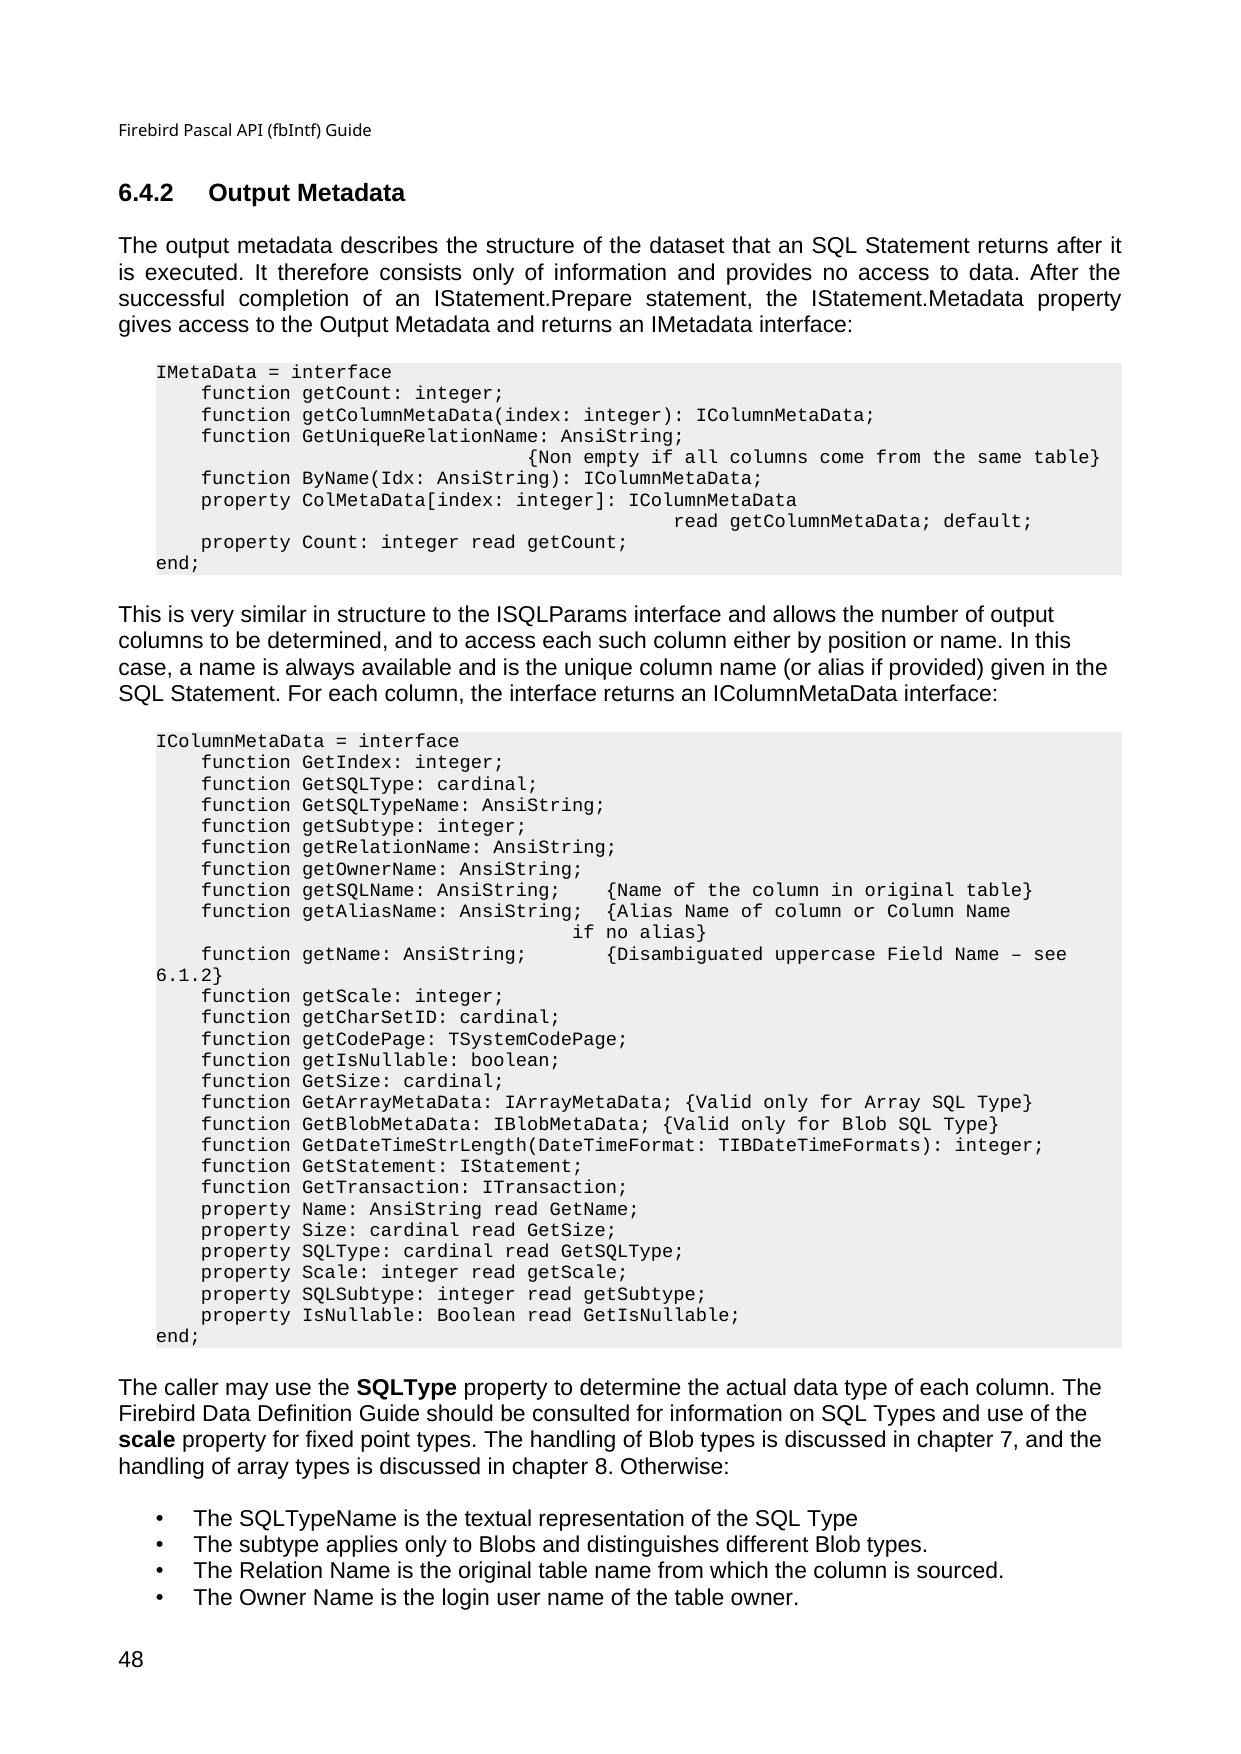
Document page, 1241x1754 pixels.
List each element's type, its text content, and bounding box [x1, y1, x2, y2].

text function getScale: integer; [156, 987, 1122, 1008]
text function GetDateTimeStrLength(DateTimeFormat: TIBDateTimeFormats): integer; [156, 1136, 1122, 1157]
text function GetSQLTypeName: AnsiString; [156, 796, 1122, 817]
list The Owner Name is the login user name of the table owner. [156, 1583, 1122, 1610]
text function GetUniqueRelationName: AnsiString; [156, 427, 1122, 448]
text The output metadata describes the structure of the dataset that an SQL Statement returns after it is executed. It therefore consists only of information and provides no access to data. After the successful completion of an IStatement.Prepare statement, the IStatement.Metadata property gives access to the Output Metadata and returns an IMetadata interface: [118, 232, 1122, 338]
text property Size: cardinal read GetSize; [156, 1221, 1122, 1242]
text end; [156, 1327, 1122, 1348]
text {Non empty if all columns come from the same table} [156, 448, 1122, 469]
list The SQLTypeName is the textual representation of the SQL Type [156, 1504, 1122, 1531]
text function getSubtype: integer; [156, 817, 1122, 838]
text function getAliasName: AnsiString; {Alias Name of column or Column Name [156, 902, 1122, 923]
text function getCount: integer; [156, 384, 1122, 405]
text function GetIndex: integer; [156, 753, 1122, 774]
text if no alias} [156, 923, 1122, 944]
text function getRelationName: AnsiString; [156, 838, 1122, 859]
text function ByName(Idx: AnsiString): IColumnMetaData; [156, 469, 1122, 490]
text function GetStatement: IStatement; [156, 1157, 1122, 1178]
text function GetSQLType: cardinal; [156, 774, 1122, 796]
list The Relation Name is the original table name from which the column is sourced. [156, 1557, 1122, 1583]
text property ColMetaData[index: integer]: IColumnMetaData [156, 490, 1122, 512]
text function getName: AnsiString; {Disambiguated uppercase Field Name – see 6.1.2} [156, 944, 1122, 987]
text function GetSize: cardinal; [156, 1072, 1122, 1093]
text IColumnMetaData = interface [156, 732, 1122, 753]
text property IsNullable: Boolean read GetIsNullable; [156, 1306, 1122, 1327]
text function getIsNullable: boolean; [156, 1051, 1122, 1072]
text property SQLType: cardinal read GetSQLType; [156, 1242, 1122, 1263]
text function GetTransaction: ITransaction; [156, 1178, 1122, 1199]
text function getCharSetID: cardinal; [156, 1008, 1122, 1029]
text property Count: integer read getCount; [156, 533, 1122, 554]
text property Name: AnsiString read GetName; [156, 1199, 1122, 1221]
text This is very similar in structure to the ISQLParams interface and allows the number of output columns to be determined, and to access each such column either by position or name. In this case, a name is always available and is the unique column name (or alias if provided) given in the SQL Statement. For each column, the interface returns an IColumnMetaData interface: [118, 601, 1122, 706]
text function GetBlobMetaData: IBlobMetaData; {Valid only for Blob SQL Type} [156, 1114, 1122, 1136]
text read getColumnMetaData; default; [156, 512, 1122, 533]
list The subtype applies only to Blobs and distinguishes different Blob types. [156, 1531, 1122, 1557]
text function getColumnMetaData(index: integer): IColumnMetaData; [156, 405, 1122, 427]
text end; [156, 554, 1122, 575]
text function getSQLName: AnsiString; {Name of the column in original table} [156, 881, 1122, 902]
text The caller may use the SQLType property to determine the actual data type of each column. The Firebird Data Definition Guide should be consulted for information on SQL Types and use of the scale property for fixed point types. The handling of Blob types is discussed in chapter 7, and the handling of array types is discussed in chapter 8. Otherwise: [118, 1373, 1122, 1479]
text function GetArrayMetaData: IArrayMetaData; {Valid only for Array SQL Type} [156, 1093, 1122, 1114]
text function getOwnerName: AnsiString; [156, 859, 1122, 881]
text function getCodePage: TSystemCodePage; [156, 1029, 1122, 1051]
text property SQLSubtype: integer read getSubtype; [156, 1284, 1122, 1306]
text IMetaData = interface [156, 363, 1122, 384]
subtitle Output Metadata [118, 178, 1122, 207]
text property Scale: integer read getScale; [156, 1263, 1122, 1284]
